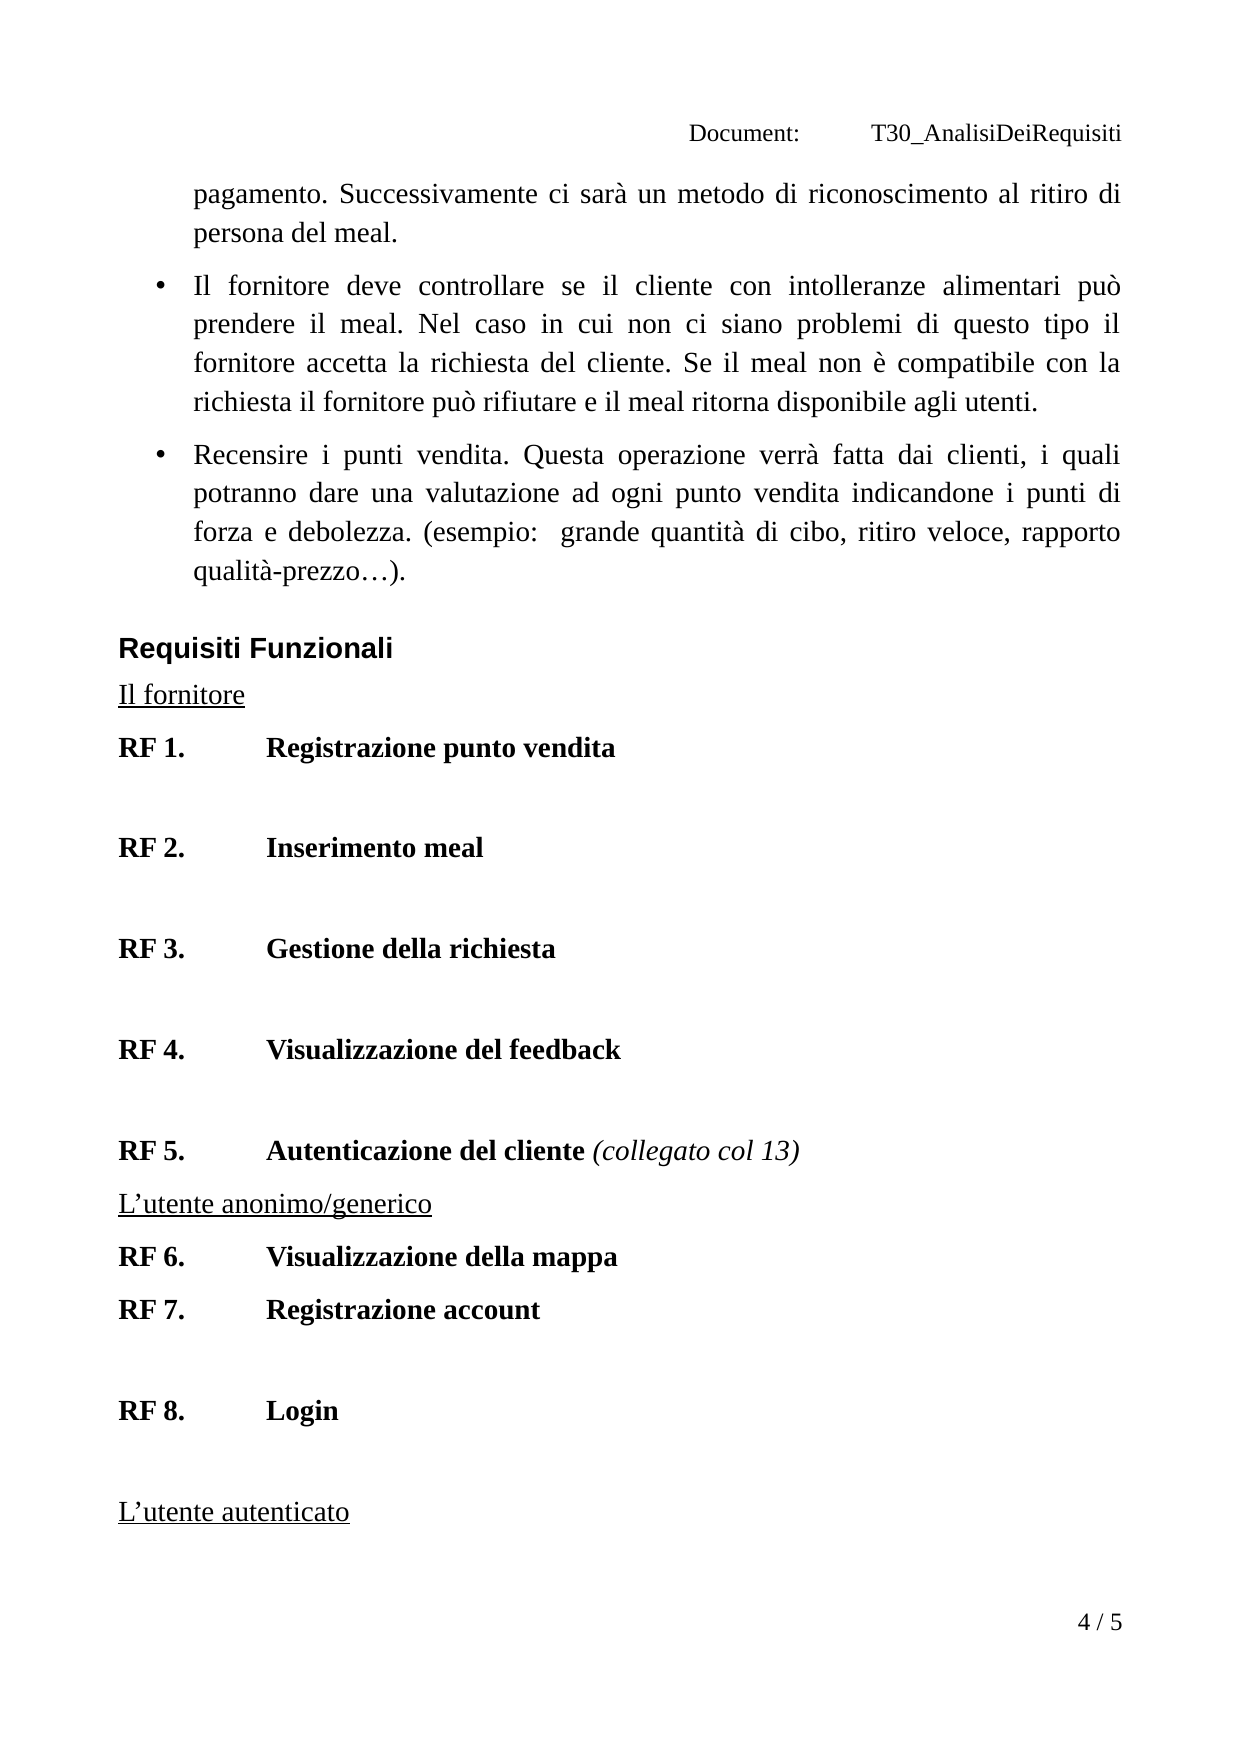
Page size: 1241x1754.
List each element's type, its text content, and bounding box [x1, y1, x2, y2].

list pagamento. Successivamente ci sarà un metodo di riconoscimento al ritiro di persona del meal. [156, 176, 1122, 248]
list Recensire i punti vendita. Questa operazione verrà fatta dai clienti, i quali potranno dare una valutazione ad ogni punto vendita indicandone i punti di forza e debolezza. (esempio: grande quantità di cibo, ritiro veloce, rapporto qualità-prezzo…). [156, 437, 1122, 586]
text RF 1. Registrazione punto vendita [118, 730, 1122, 763]
text RF 4. Visualizzazione del feedback [118, 1032, 1122, 1066]
text RF 2. Inserimento meal [118, 831, 1122, 864]
text RF 7. Registrazione account [118, 1292, 1122, 1326]
text RF 3. Gestione della richiesta [118, 931, 1122, 965]
text RF 8. Login [118, 1393, 1122, 1426]
subtitle Requisiti Funzionali [118, 631, 1122, 664]
text RF 5. Autenticazione del cliente (collegato col 13) [118, 1133, 1122, 1166]
text Il fornitore [118, 677, 1122, 710]
text RF 6. Visualizzazione della mappa [118, 1239, 1122, 1273]
text L’utente autenticato [118, 1494, 1122, 1527]
list Il fornitore deve controllare se il cliente con intolleranze alimentari può prendere il meal. Nel caso in cui non ci siano problemi di questo tipo il fornitore accetta la richiesta del cliente. Se il meal non è compatibile con la richiesta il fornitore può rifiutare e il meal ritorna disponibile agli utenti. [156, 268, 1122, 417]
text L’utente anonimo/generico [118, 1186, 1122, 1219]
